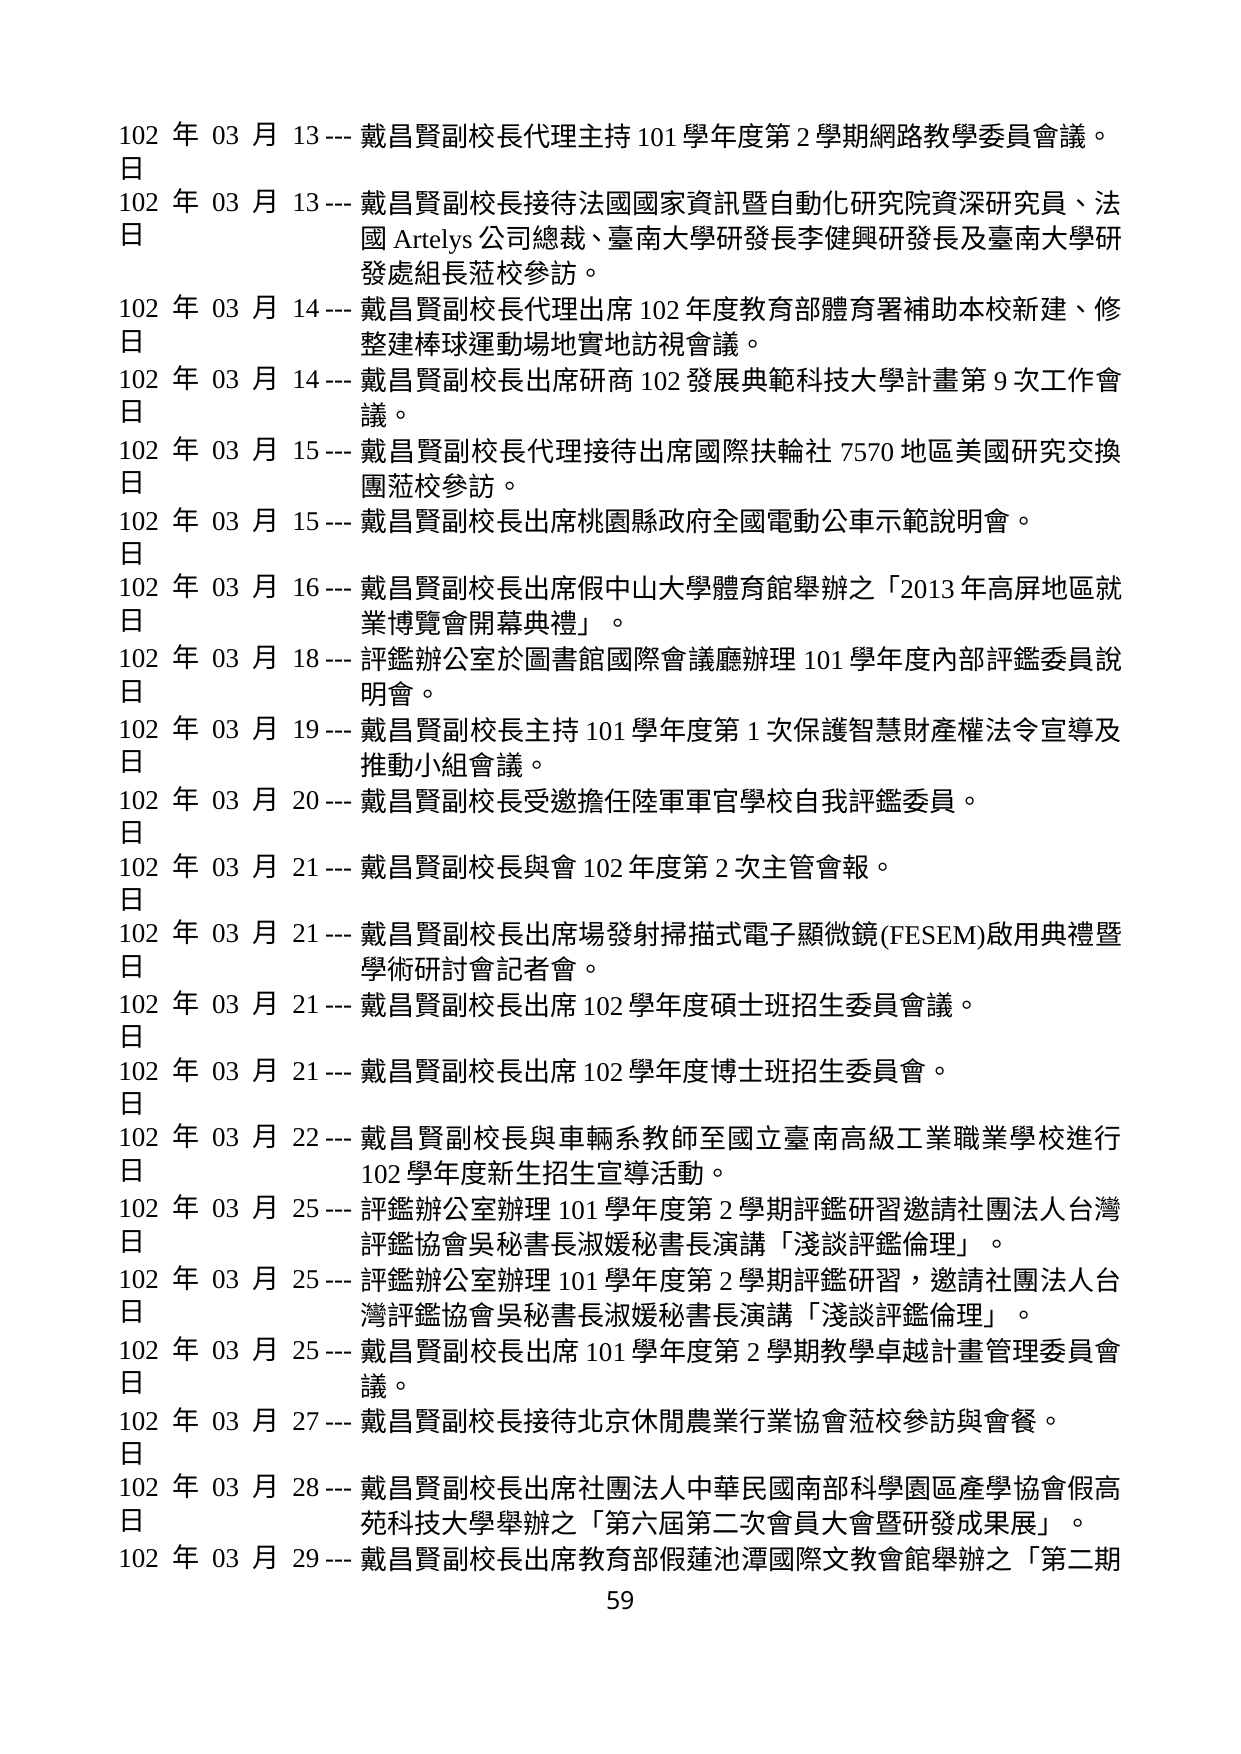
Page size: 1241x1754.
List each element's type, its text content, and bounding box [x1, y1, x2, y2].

table_cell 戴昌賢副校長出席教育部假蓮池潭國際文教會館舉辦之「第二期 [358, 1541, 1125, 1576]
table_cell --- [322, 504, 357, 570]
table_cell --- [322, 783, 357, 849]
table_cell 評鑑辦公室於圖書館國際會議廳辦理101學年度內部評鑑委員說明會。 [358, 641, 1125, 712]
table_cell 102年03月21日 [115, 987, 322, 1053]
table_cell 102年03月16日 [115, 570, 322, 641]
table_cell --- [322, 1262, 357, 1333]
table_cell 102年03月20日 [115, 783, 322, 849]
table_cell 102年03月14日 [115, 291, 322, 362]
table_cell 102年03月19日 [115, 712, 322, 783]
table_cell 102年03月21日 [115, 916, 322, 987]
table_cell 102年03月28日 [115, 1470, 322, 1541]
table_cell --- [322, 712, 357, 783]
table_cell 102年03月21日 [115, 849, 322, 916]
table_cell --- [322, 1191, 357, 1262]
table_cell 102年03月29 [115, 1541, 322, 1576]
table_cell 戴昌賢副校長出席101學年度第2學期教學卓越計畫管理委員會議。 [358, 1333, 1125, 1403]
table_cell --- [322, 849, 357, 916]
table_cell --- [322, 1470, 357, 1541]
table_cell --- [322, 185, 357, 291]
table_cell 戴昌賢副校長代理接待出席國際扶輪社7570地區美國研究交換團蒞校參訪。 [358, 433, 1125, 503]
table_cell --- [322, 916, 357, 987]
table_cell 102年03月14日 [115, 362, 322, 433]
table_cell 102年03月25日 [115, 1333, 322, 1403]
table_cell --- [322, 1404, 357, 1470]
table_cell --- [322, 1054, 357, 1120]
table_cell 戴昌賢副校長出席假中山大學體育館舉辦之「2013年高屏地區就業博覽會開幕典禮」。 [358, 570, 1125, 641]
table_cell 戴昌賢副校長與車輛系教師至國立臺南高級工業職業學校進行102學年度新生招生宣導活動。 [358, 1120, 1125, 1191]
table_cell 102年03月22日 [115, 1120, 322, 1191]
table_cell 102年03月13日 [115, 185, 322, 291]
table_cell 評鑑辦公室辦理101學年度第2學期評鑑研習，邀請社團法人台灣評鑑協會吳秘書長淑媛秘書長演講「淺談評鑑倫理」。 [358, 1262, 1125, 1333]
table_cell --- [322, 433, 357, 503]
table_cell 102年03月15日 [115, 504, 322, 570]
table_cell 戴昌賢副校長接待法國國家資訊暨自動化研究院資深研究員、法國Artelys公司總裁、臺南大學研發長李健興研發長及臺南大學研發處組長蒞校參訪。 [358, 185, 1125, 291]
table_cell 戴昌賢副校長出席社團法人中華民國南部科學園區產學協會假高苑科技大學舉辦之「第六屆第二次會員大會暨研發成果展」。 [358, 1470, 1125, 1541]
table_cell --- [322, 362, 357, 433]
table_cell 戴昌賢副校長出席102學年度博士班招生委員會。 [358, 1054, 1125, 1120]
table_cell --- [322, 1333, 357, 1403]
table_cell 102年03月27日 [115, 1404, 322, 1470]
table_cell --- [322, 1541, 357, 1576]
table_cell 戴昌賢副校長出席桃園縣政府全國電動公車示範說明會。 [358, 504, 1125, 570]
table_cell --- [322, 570, 357, 641]
table_cell --- [322, 987, 357, 1053]
table_cell 102年03月25日 [115, 1191, 322, 1262]
table_cell 戴昌賢副校長出席場發射掃描式電子顯微鏡(FESEM)啟用典禮暨學術研討會記者會。 [358, 916, 1125, 987]
table_cell 戴昌賢副校長出席研商102發展典範科技大學計畫第9次工作會議。 [358, 362, 1125, 433]
table_cell 戴昌賢副校長受邀擔任陸軍軍官學校自我評鑑委員。 [358, 783, 1125, 849]
table_cell 戴昌賢副校長代理出席102年度教育部體育署補助本校新建、修整建棒球運動場地實地訪視會議。 [358, 291, 1125, 362]
table_cell --- [322, 118, 357, 185]
table_cell 戴昌賢副校長出席102學年度碩士班招生委員會議。 [358, 987, 1125, 1053]
table_cell 102年03月21日 [115, 1054, 322, 1120]
table_cell --- [322, 291, 357, 362]
table_cell 102年03月25日 [115, 1262, 322, 1333]
table_cell --- [322, 641, 357, 712]
table_cell 102年03月13日 [115, 118, 322, 185]
table_cell 戴昌賢副校長接待北京休閒農業行業協會蒞校參訪與會餐。 [358, 1404, 1125, 1470]
table_cell 102年03月18日 [115, 641, 322, 712]
table_cell 戴昌賢副校長主持101學年度第1次保護智慧財產權法令宣導及推動小組會議。 [358, 712, 1125, 783]
table_cell 102年03月15日 [115, 433, 322, 503]
table_cell 戴昌賢副校長代理主持101學年度第2學期網路教學委員會議。 [358, 118, 1125, 185]
table_cell --- [322, 1120, 357, 1191]
table_cell 評鑑辦公室辦理101學年度第2學期評鑑研習邀請社團法人台灣評鑑協會吳秘書長淑媛秘書長演講「淺談評鑑倫理」。 [358, 1191, 1125, 1262]
table_cell 戴昌賢副校長與會102年度第2次主管會報。 [358, 849, 1125, 916]
